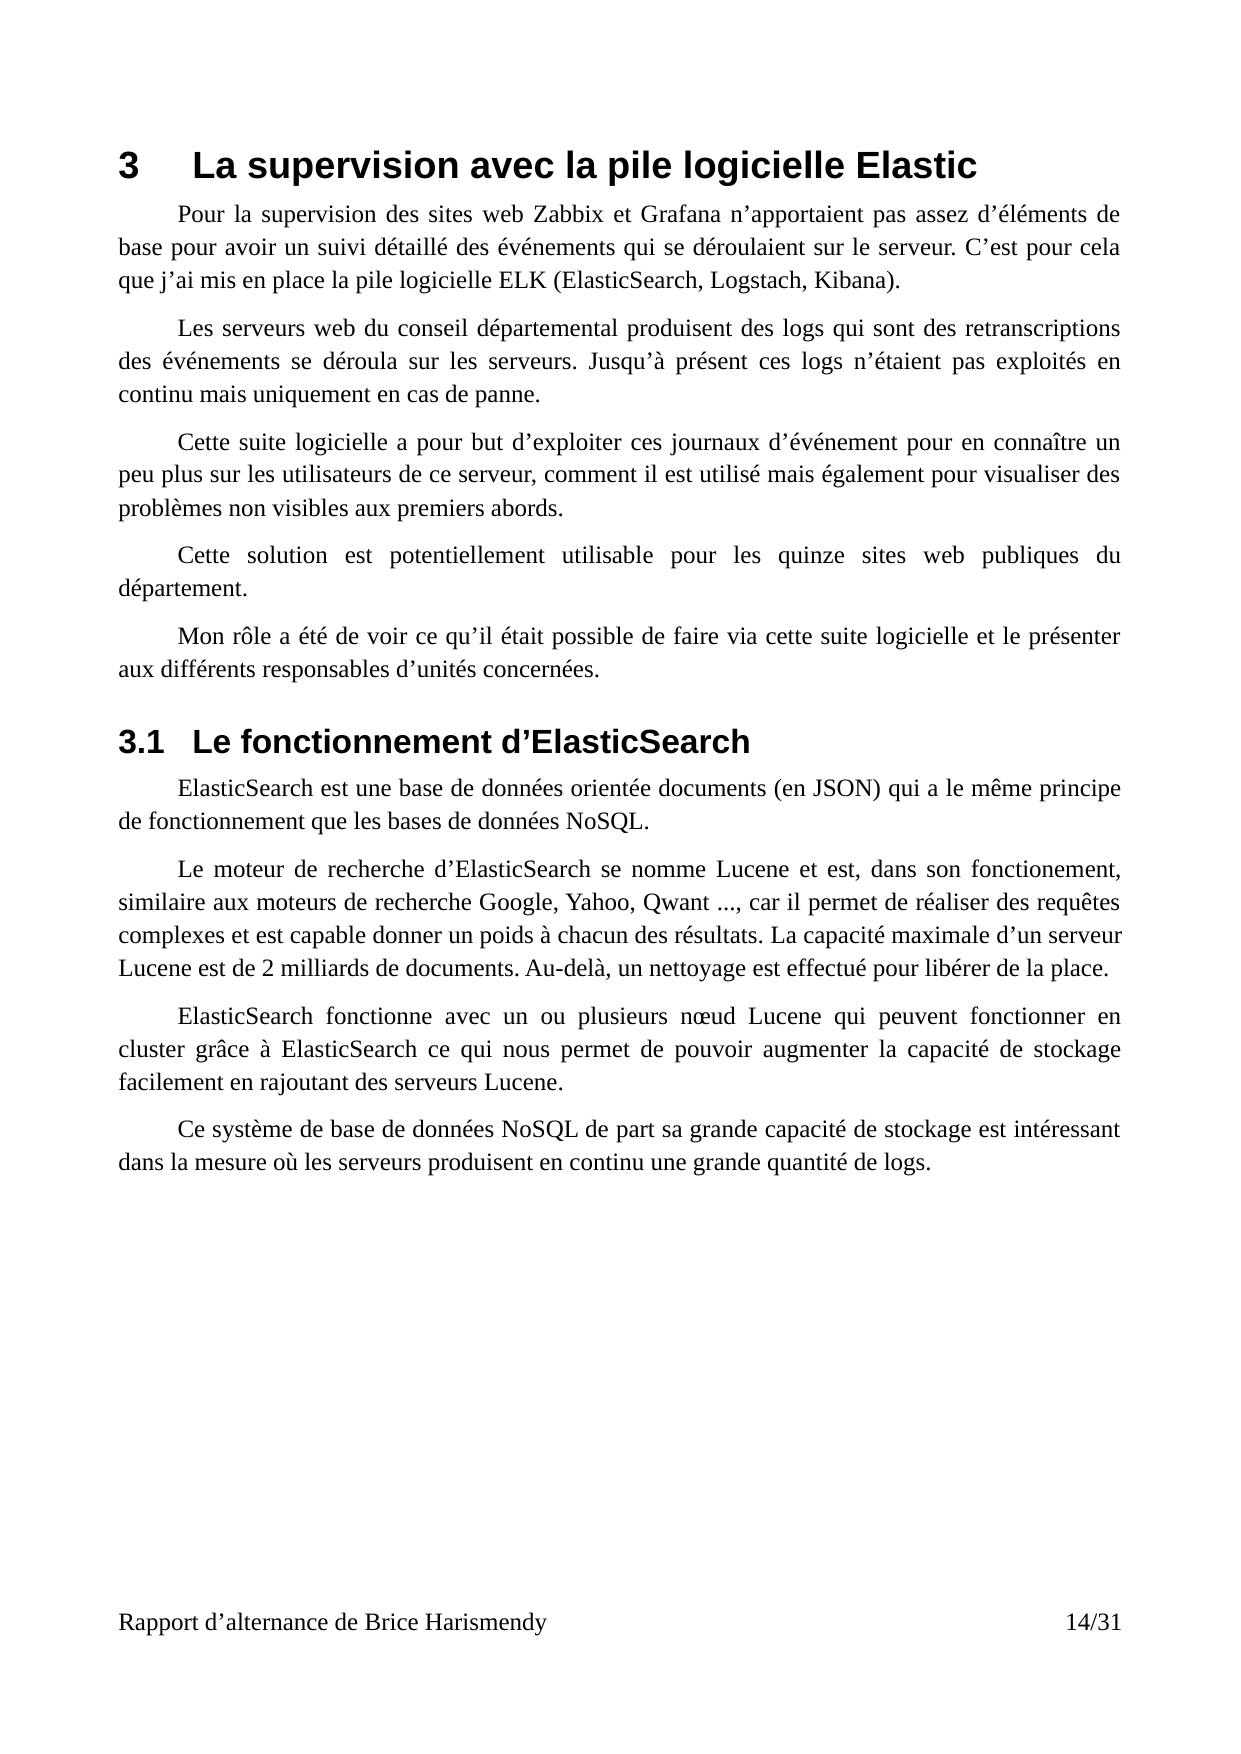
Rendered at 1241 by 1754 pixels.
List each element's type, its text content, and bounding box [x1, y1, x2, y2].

text ElasticSearch est une base de données orientée documents (en JSON) qui a le même principe de fonctionnement que les bases de données NoSQL. [118, 773, 1122, 835]
text Cette solution est potentiellement utilisable pour les quinze sites web publiques du département. [118, 540, 1122, 602]
subtitle La supervision avec la pile logicielle Elastic [118, 143, 1122, 187]
text Le moteur de recherche d’ElasticSearch se nomme Lucene et est, dans son fonctionement, similaire aux moteurs de recherche Google, Yahoo, Qwant ..., car il permet de réaliser des requêtes complexes et est capable donner un poids à chacun des résultats. La capacité maximale d’un serveur Lucene est de 2 milliards de documents. Au-delà, un nettoyage est effectué pour libérer de la place. [118, 854, 1122, 982]
text ElasticSearch fonctionne avec un ou plusieurs nœud Lucene qui peuvent fonctionner en cluster grâce à ElasticSearch ce qui nous permet de pouvoir augmenter la capacité de stockage facilement en rajoutant des serveurs Lucene. [118, 1001, 1122, 1096]
text Cette suite logicielle a pour but d’exploiter ces journaux d’événement pour en connaître un peu plus sur les utilisateurs de ce serveur, comment il est utilisé mais également pour visualiser des problèmes non visibles aux premiers abords. [118, 427, 1122, 521]
text Pour la supervision des sites web Zabbix et Grafana n’apportaient pas assez d’éléments de base pour avoir un suivi détaillé des événements qui se déroulaient sur le serveur. C’est pour cela que j’ai mis en place la pile logicielle ELK (ElasticSearch, Logstach, Kibana). [118, 199, 1122, 294]
text Mon rôle a été de voir ce qu’il était possible de faire via cette suite logicielle et le présenter aux différents responsables d’unités concernées. [118, 621, 1122, 683]
text Les serveurs web du conseil départemental produisent des logs qui sont des retranscriptions des événements se déroula sur les serveurs. Jusqu’à présent ces logs n’étaient pas exploités en continu mais uniquement en cas de panne. [118, 313, 1122, 408]
text Ce système de base de données NoSQL de part sa grande capacité de stockage est intéressant dans la mesure où les serveurs produisent en continu une grande quantité de logs. [118, 1114, 1122, 1176]
subtitle Le fonctionnement d’ElasticSearch [118, 722, 1122, 761]
